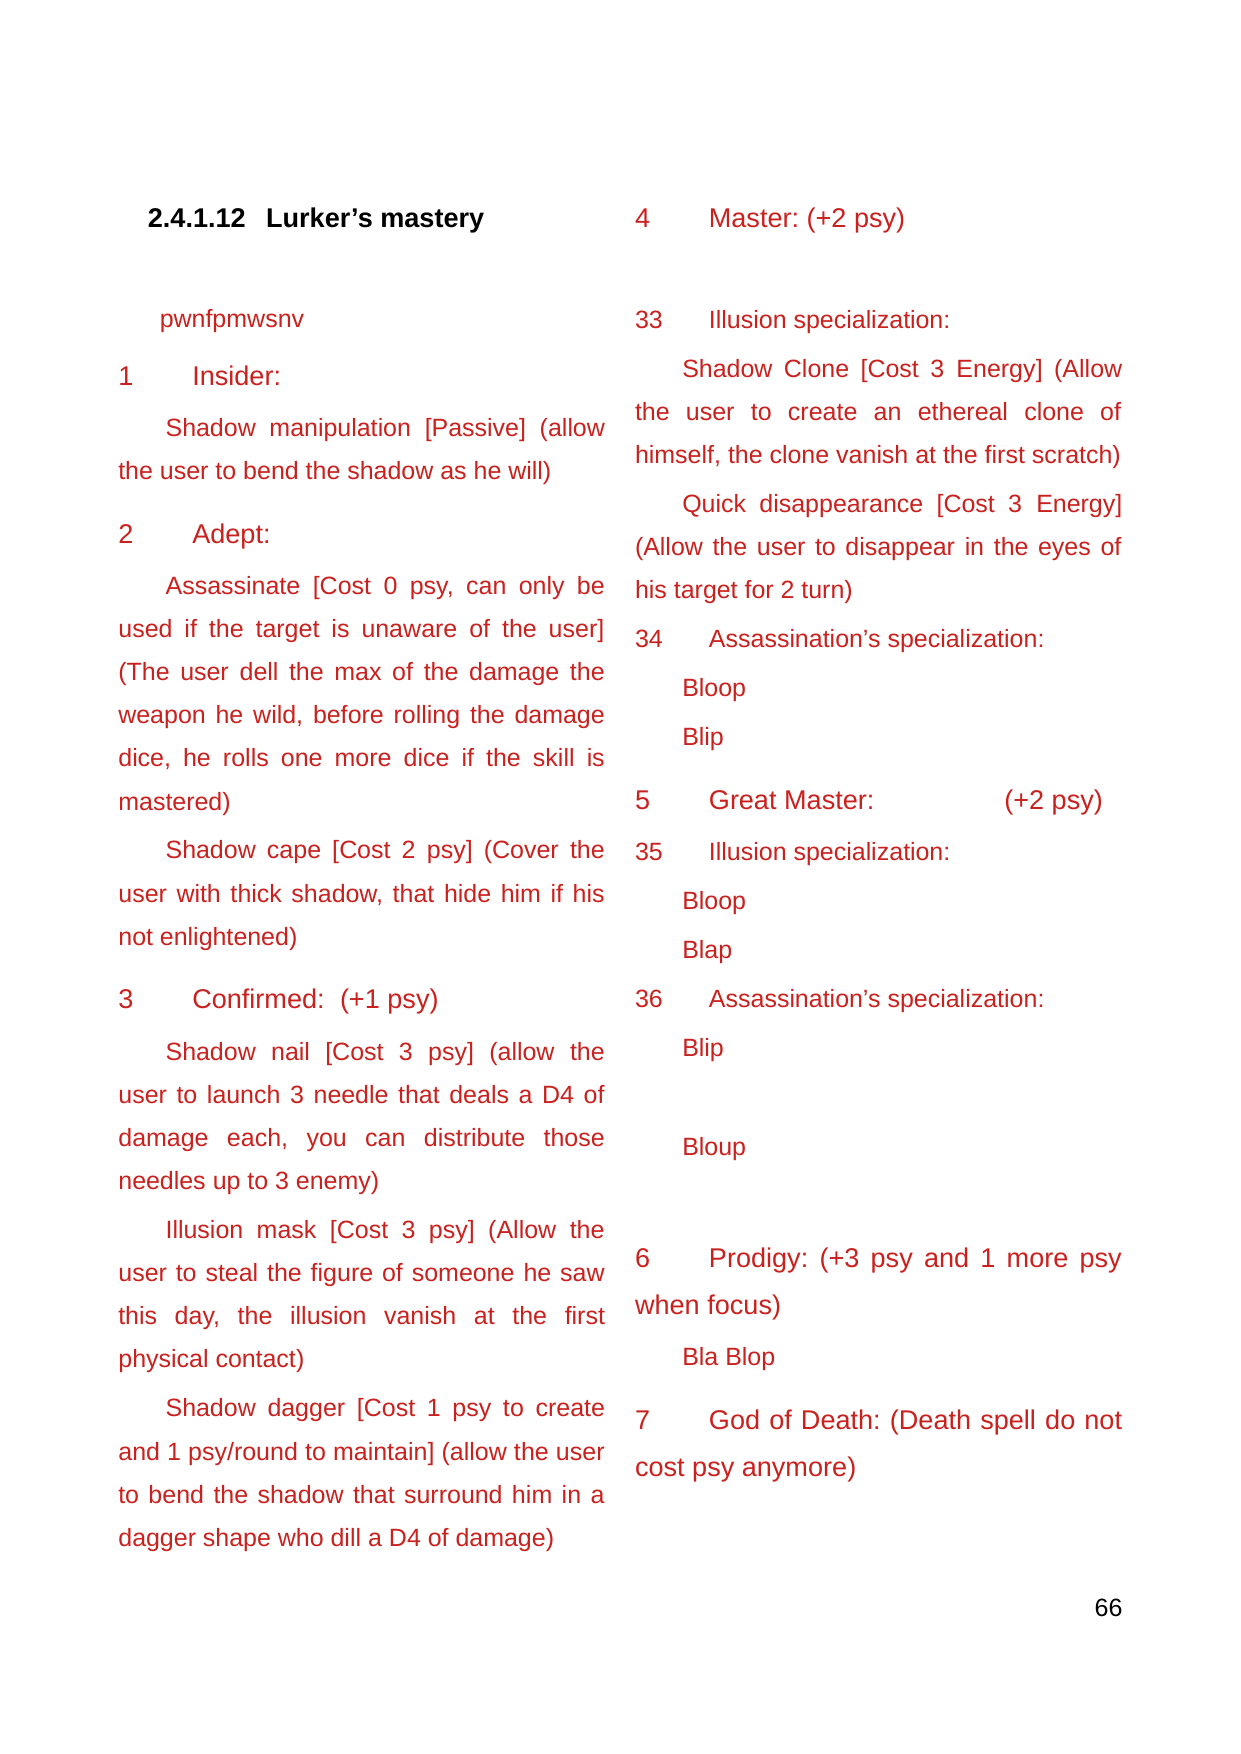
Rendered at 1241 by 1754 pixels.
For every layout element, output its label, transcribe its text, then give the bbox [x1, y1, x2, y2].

subtitle Adept: [118, 518, 605, 549]
subtitle Prodigy: (+3 psy and 1 more psy when focus) [635, 1242, 1122, 1320]
text Illusion mask [Cost 3 psy] (Allow the user to steal the figure of someone he saw this day, the illusion vanish at the first physical contact) [118, 1215, 605, 1373]
text Bloop [635, 673, 1122, 702]
text Bloup [635, 1131, 1122, 1160]
list Assassination’s specialization: [635, 624, 1122, 653]
subtitle Insider: [118, 360, 605, 391]
text Shadow manipulation [Passive] (allow the user to bend the shadow as he will) [118, 413, 605, 485]
subtitle Master: (+2 psy) [635, 202, 1122, 234]
text Assassinate [Cost 0 psy, can only be used if the target is unaware of the user] (The user dell the max of the damage the weapon he wild, before rolling the damage dice, he rolls one more dice if the skill is mastered) [118, 571, 605, 815]
text Blip [635, 1033, 1122, 1062]
text Quick disappearance [Cost 3 Energy] (Allow the user to disappear in the eyes of his target for 2 turn) [635, 489, 1122, 604]
subtitle God of Death: (Death spell do not cost psy anymore) [635, 1404, 1122, 1482]
text Shadow Clone [Cost 3 Energy] (Allow the user to create an ethereal clone of himself, the clone vanish at the first scratch) [635, 354, 1122, 469]
text Blap [635, 935, 1122, 964]
text pwnfpmwsnv [118, 304, 605, 333]
subtitle Lurker’s mastery [118, 202, 605, 234]
text Bloop [635, 886, 1122, 915]
list Illusion specialization: [635, 837, 1122, 866]
text Shadow cape [Cost 2 psy] (Cover the user with thick shadow, that hide him if his not enlightened) [118, 836, 605, 951]
list Illusion specialization: [635, 304, 1122, 333]
text Shadow dagger [Cost 1 psy to create and 1 psy/round to maintain] (allow the user to bend the shadow that surround him in a dagger shape who dill a D4 of damage) [118, 1393, 605, 1551]
text Bla Blop [635, 1342, 1122, 1371]
subtitle Great Master: (+2 psy) [635, 784, 1122, 815]
subtitle Confirmed: (+1 psy) [118, 983, 605, 1014]
text Blip [635, 722, 1122, 751]
list Assassination’s specialization: [635, 984, 1122, 1013]
text Shadow nail [Cost 3 psy] (allow the user to launch 3 needle that deals a D4 of damage each, you can distribute those needles up to 3 enemy) [118, 1036, 605, 1194]
